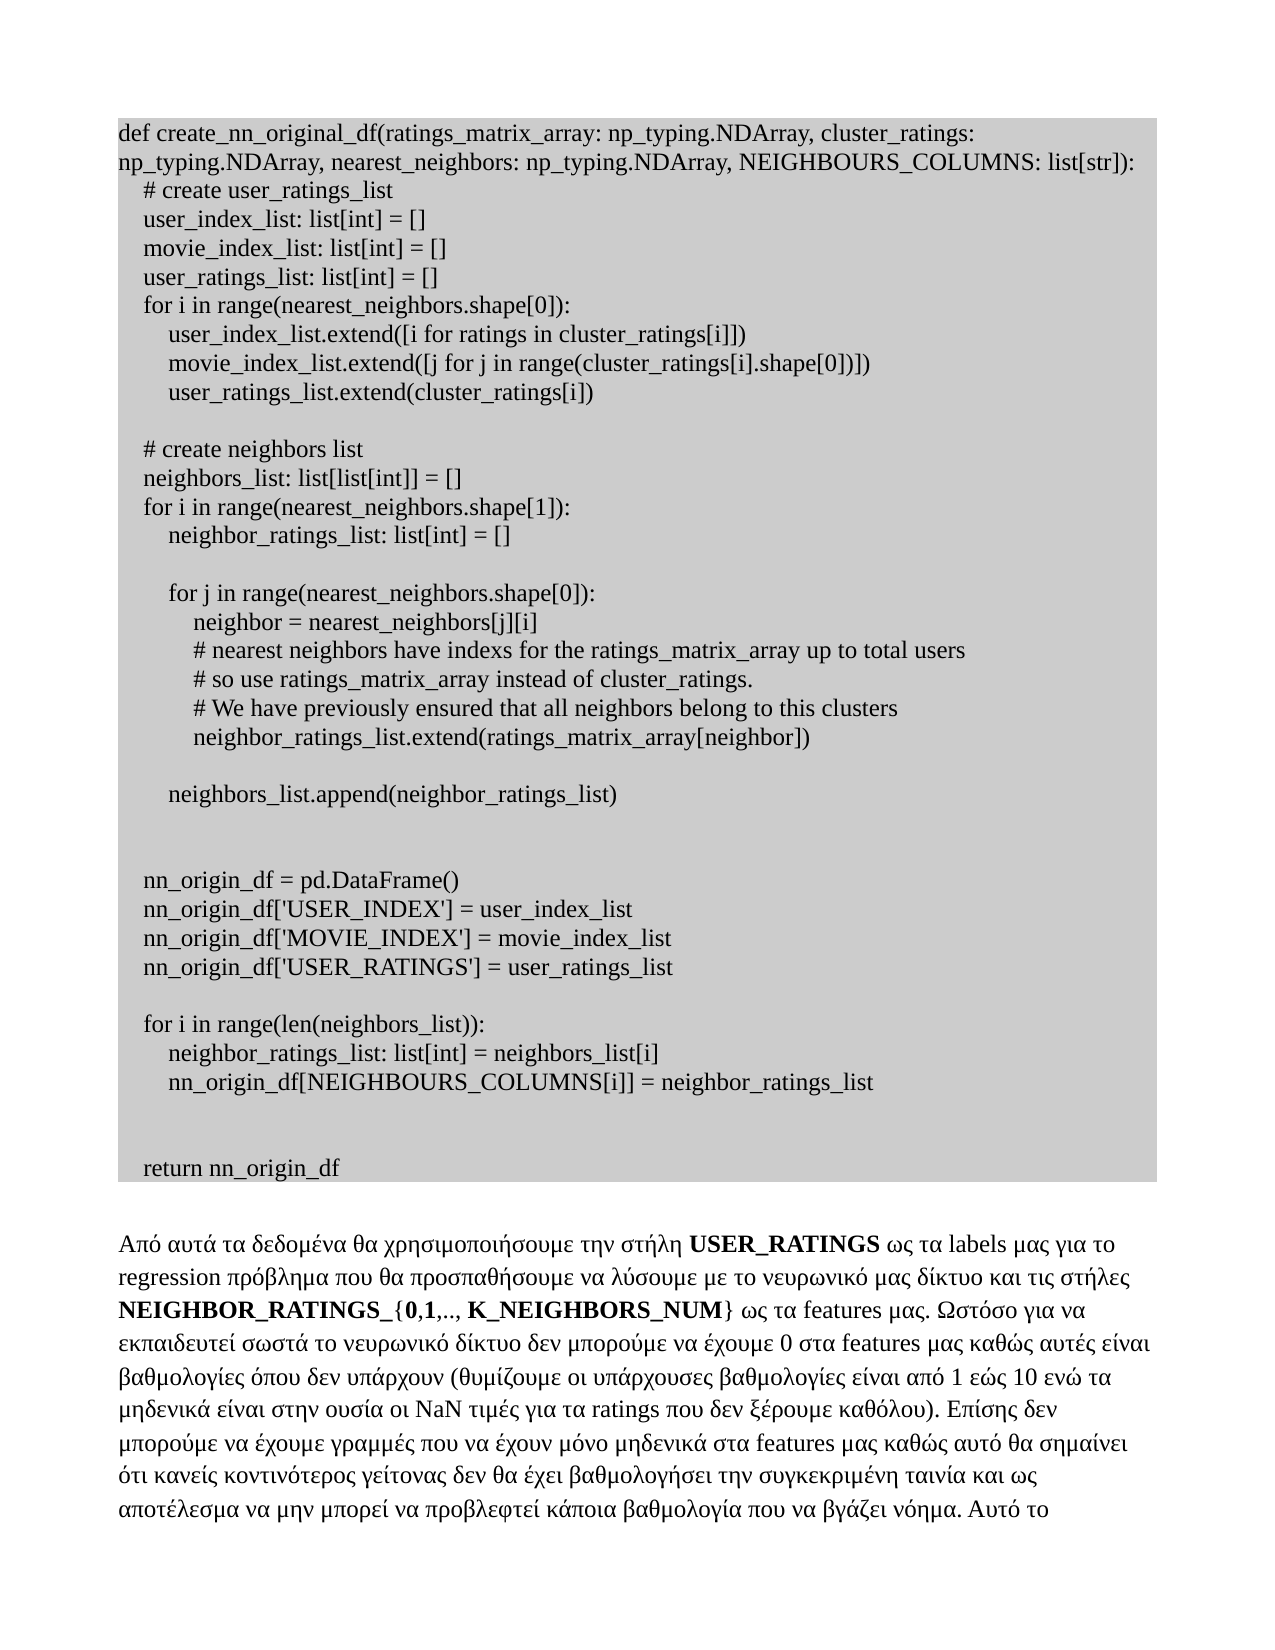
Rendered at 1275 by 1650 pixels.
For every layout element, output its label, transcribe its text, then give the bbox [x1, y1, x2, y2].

text for i in range(len(neighbors_list)): [118, 1009, 1157, 1038]
text neighbor_ratings_list.extend(ratings_matrix_array[neighbor]) [118, 722, 1157, 751]
text neighbor = nearest_neighbors[j][i] [118, 607, 1157, 636]
text neighbors_list.append(neighbor_ratings_list) [118, 779, 1157, 808]
text nn_origin_df[NEIGHBOURS_COLUMNS[i]] = neighbor_ratings_list [118, 1067, 1157, 1096]
text user_index_list: list[int] = [] [118, 204, 1157, 233]
text # create neighbors list [118, 434, 1157, 463]
text nn_origin_df['USER_INDEX'] = user_index_list [118, 894, 1157, 923]
text user_ratings_list.extend(cluster_ratings[i]) [118, 377, 1157, 406]
text user_index_list.extend([i for ratings in cluster_ratings[i]]) [118, 319, 1157, 348]
text for i in range(nearest_neighbors.shape[0]): [118, 291, 1157, 319]
text neighbors_list: list[list[int]] = [] [118, 463, 1157, 492]
text user_ratings_list: list[int] = [] [118, 262, 1157, 291]
text nn_origin_df = pd.DataFrame() [118, 866, 1157, 894]
text movie_index_list.extend([j for j in range(cluster_ratings[i].shape[0])]) [118, 348, 1157, 377]
text neighbor_ratings_list: list[int] = [] [118, 521, 1157, 549]
text # nearest neighbors have indexs for the ratings_matrix_array up to total users [118, 636, 1157, 664]
text movie_index_list: list[int] = [] [118, 233, 1157, 262]
text nn_origin_df['USER_RATINGS'] = user_ratings_list [118, 952, 1157, 981]
text def create_nn_original_df(ratings_matrix_array: np_typing.NDArray, cluster_ratings: np_typing.NDArray, nearest_neighbors: np_typing.NDArray, NEIGHBOURS_COLUMNS: list[str]): [118, 118, 1157, 176]
text return nn_origin_df [118, 1153, 1157, 1182]
text neighbor_ratings_list: list[int] = neighbors_list[i] [118, 1038, 1157, 1067]
text # create user_ratings_list [118, 176, 1157, 204]
text # We have previously ensured that all neighbors belong to this clusters [118, 693, 1157, 722]
text Από αυτά τα δεδομένα θα χρησιμοποιήσουμε την στήλη USER_RATINGS ως τα labels μας για το regression πρόβλημα που θα προσπαθήσουμε να λύσουμε με το νευρωνικό μας δίκτυο και τις στήλες NEIGHBOR_RATINGS_{0,1,.., K_NEIGHBORS_NUM} ως τα features μας. Ωστόσο για να εκπαιδευτεί σωστά το νευρωνικό δίκτυο δεν μπορούμε να έχουμε 0 στα features μας καθώς αυτές είναι βαθμολογίες όπου δεν υπάρχουν (θυμίζουμε οι υπάρχουσες βαθμολογίες είναι από 1 εώς 10 ενώ τα μηδενικά είναι στην ουσία οι NaN τιμές για τα ratings που δεν ξέρουμε καθόλου). Επίσης δεν μπορούμε να έχουμε γραμμές που να έχουν μόνο μηδενικά στα features μας καθώς αυτό θα σημαίνει ότι κανείς κοντινότερος γείτονας δεν θα έχει βαθμολογήσει την συγκεκριμένη ταινία και ως αποτέλεσμα να μην μπορεί να προβλεφτεί κάποια βαθμολογία που να βγάζει νόημα. Αυτό το [118, 1229, 1157, 1522]
text # so use ratings_matrix_array instead of cluster_ratings. [118, 664, 1157, 693]
text for j in range(nearest_neighbors.shape[0]): [118, 578, 1157, 607]
text nn_origin_df['MOVIE_INDEX'] = movie_index_list [118, 923, 1157, 952]
text for i in range(nearest_neighbors.shape[1]): [118, 492, 1157, 521]
